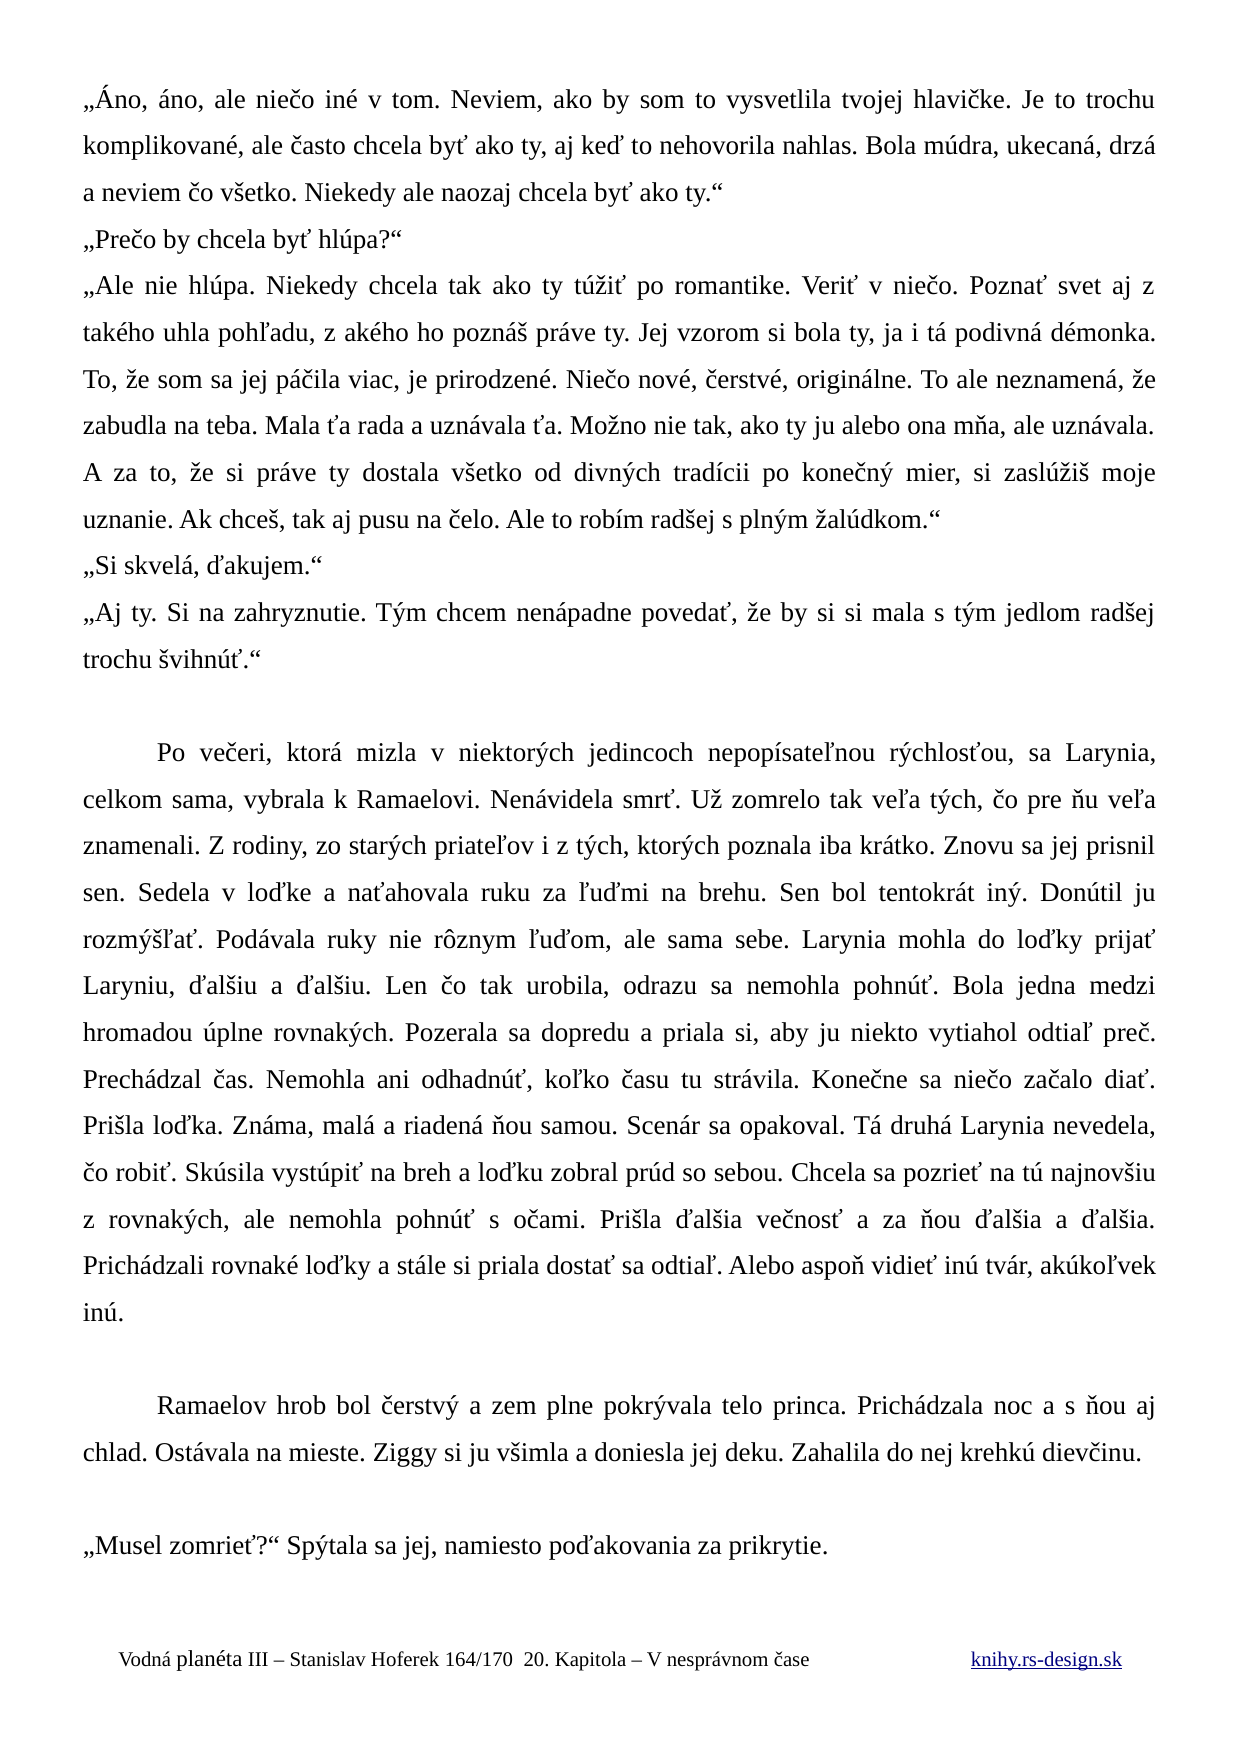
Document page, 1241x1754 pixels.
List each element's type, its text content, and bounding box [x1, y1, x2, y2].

text Po večeri, ktorá mizla v niektorých jedincoch nepopísateľnou rýchlosťou, sa Larynia, celkom sama, vybrala k Ramaelovi. Nenávidela smrť. Už zomrelo tak veľa tých, čo pre ňu veľa znamenali. Z rodiny, zo starých priateľov i z tých, ktorých poznala iba krátko. Znovu sa jej prisnil sen. Sedela v loďke a naťahovala ruku za ľuďmi na brehu. Sen bol tentokrát iný. Donútil ju rozmýšľať. Podávala ruky nie rôznym ľuďom, ale sama sebe. Larynia mohla do loďky prijať Laryniu, ďalšiu a ďalšiu. Len čo tak urobila, odrazu sa nemohla pohnúť. Bola jedna medzi hromadou úplne rovnakých. Pozerala sa dopredu a priala si, aby ju niekto vytiahol odtiaľ preč. Prechádzal čas. Nemohla ani odhadnúť, koľko času tu strávila. Konečne sa niečo začalo diať. Prišla loďka. Známa, malá a riadená ňou samou. Scenár sa opakoval. Tá druhá Larynia nevedela, čo robiť. Skúsila vystúpiť na breh a loďku zobral prúd so sebou. Chcela sa pozrieť na tú najnovšiu z rovnakých, ale nemohla pohnúť s očami. Prišla ďalšia večnosť a za ňou ďalšia a ďalšia. Prichádzali rovnaké loďky a stále si priala dostať sa odtiaľ. Alebo aspoň vidieť inú tvár, akúkoľvek inú. [83, 736, 1157, 1327]
text „Musel zomrieť?“ Spýtala sa jej, namiesto poďakovania za prikrytie. [83, 1529, 1157, 1561]
text „Ale nie hlúpa. Niekedy chcela tak ako ty túžiť po romantike. Veriť v niečo. Poznať svet aj z takého uhla pohľadu, z akého ho poznáš práve ty. Jej vzorom si bola ty, ja i tá podivná démonka. To, že som sa jej páčila viac, je prirodzené. Niečo nové, čerstvé, originálne. To ale neznamená, že zabudla na teba. Mala ťa rada a uznávala ťa. Možno nie tak, ako ty ju alebo ona mňa, ale uznávala. A za to, že si práve ty dostala všetko od divných tradícii po konečný mier, si zaslúžiš moje uznanie. Ak chceš, tak aj pusu na čelo. Ale to robím radšej s plným žalúdkom.“ [83, 269, 1157, 534]
text „Si skvelá, ďakujem.“ [83, 549, 1157, 581]
text Ramaelov hrob bol čerstvý a zem plne pokrývala telo princa. Prichádzala noc a s ňou aj chlad. Ostávala na mieste. Ziggy si ju všimla a doniesla jej deku. Zahalila do nej krehkú dievčinu. [83, 1389, 1157, 1467]
text „Aj ty. Si na zahryznutie. Tým chcem nenápadne povedať, že by si si mala s tým jedlom radšej trochu švihnúť.“ [83, 596, 1157, 674]
text „Prečo by chcela byť hlúpa?“ [83, 223, 1157, 254]
text „Áno, áno, ale niečo iné v tom. Neviem, ako by som to vysvetlila tvojej hlavičke. Je to trochu komplikované, ale často chcela byť ako ty, aj keď to nehovorila nahlas. Bola múdra, ukecaná, drzá a neviem čo všetko. Niekedy ale naozaj chcela byť ako ty.“ [83, 83, 1157, 207]
